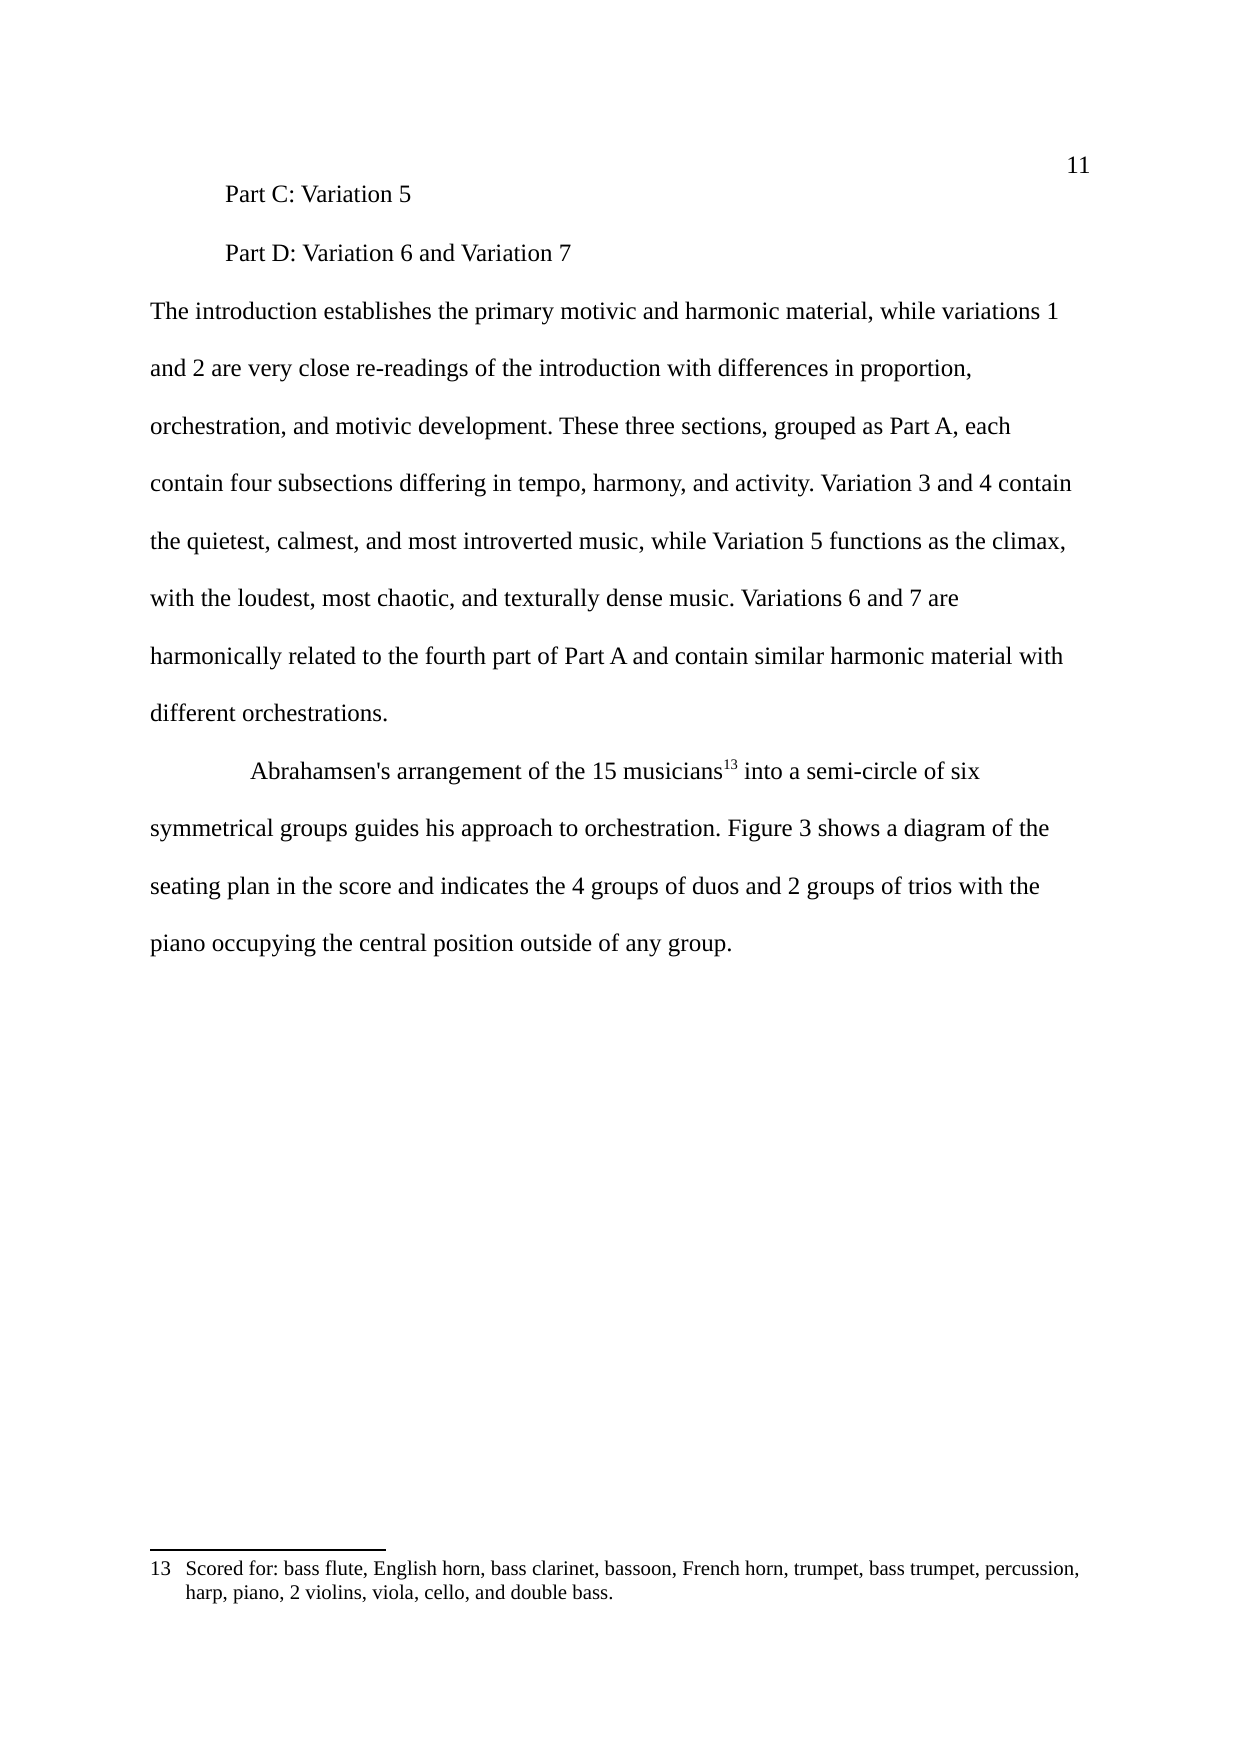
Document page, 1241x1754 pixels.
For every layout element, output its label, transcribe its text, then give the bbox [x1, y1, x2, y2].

text Abrahamsen's arrangement of the 15 musicians into a semi-circle of six symmetrical groups guides his approach to orchestration. Figure 3 shows a diagram of the seating plan in the score and indicates the 4 groups of duos and 2 groups of trios with the piano occupying the central position outside of any group. [150, 756, 1090, 957]
text Scored for: bass flute, English horn, bass clarinet, bassoon, French horn, trumpet, bass trumpet, percussion, harp, piano, 2 violins, viola, cello, and double bass. [150, 1556, 1090, 1604]
text Part D: Variation 6 and Variation 7 [225, 238, 1090, 266]
text The introduction establishes the primary motivic and harmonic material, while variations 1 and 2 are very close re-readings of the introduction with differences in proportion, orchestration, and motivic development. These three sections, grouped as Part A, each contain four subsections differing in tempo, harmony, and activity. Variation 3 and 4 contain the quietest, calmest, and most introverted music, while Variation 5 functions as the climax, with the loudest, most chaotic, and texturally dense music. Variations 6 and 7 are harmonically related to the fourth part of Part A and contain similar harmonic material with different orchestrations. [150, 296, 1090, 727]
text Part C: Variation 5 [225, 179, 1090, 208]
